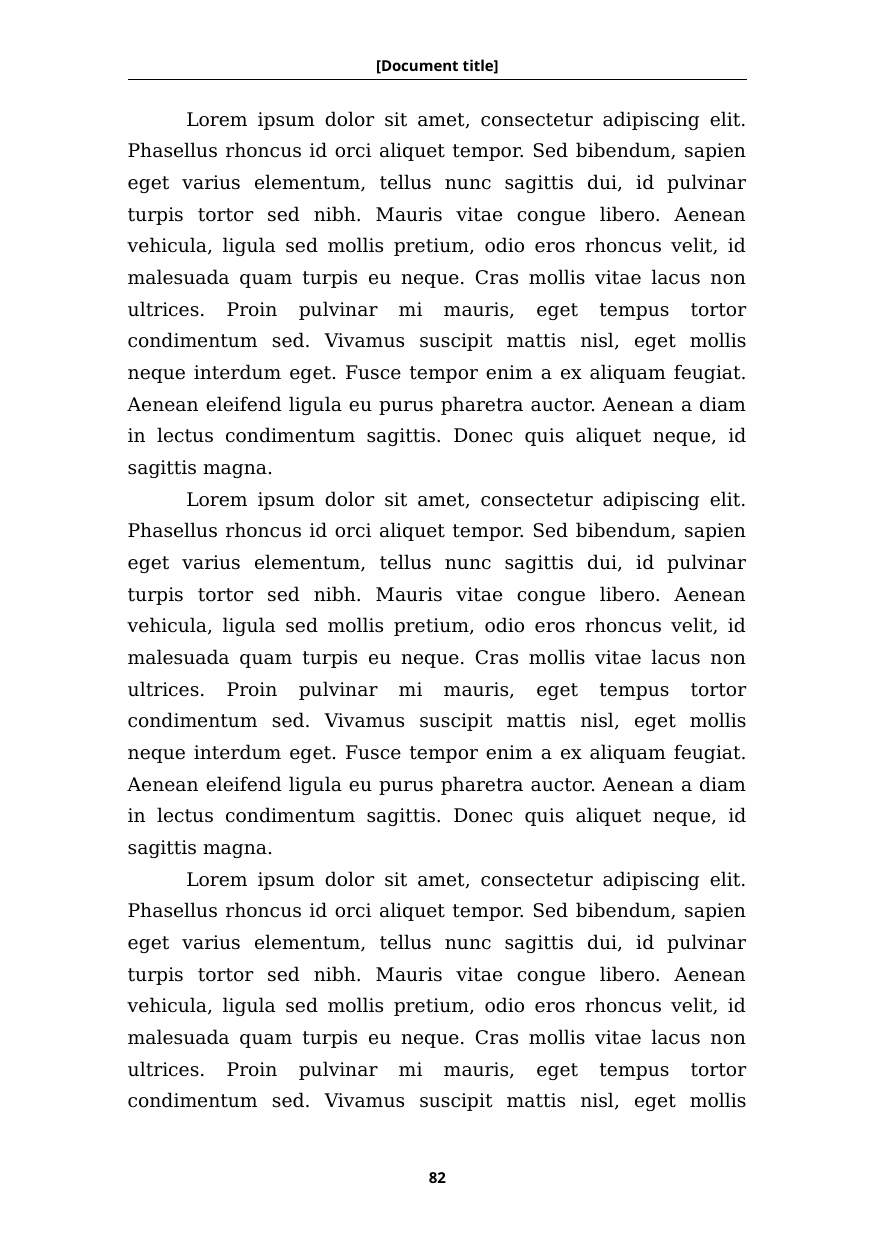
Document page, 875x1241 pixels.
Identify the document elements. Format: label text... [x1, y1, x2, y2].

text Lorem ipsum dolor sit amet, consectetur adipiscing elit. Phasellus rhoncus id orci aliquet tempor. Sed bibendum, sapien eget varius elementum, tellus nunc sagittis dui, id pulvinar turpis tortor sed nibh. Mauris vitae congue libero. Aenean vehicula, ligula sed mollis pretium, odio eros rhoncus velit, id malesuada quam turpis eu neque. Cras mollis vitae lacus non ultrices. Proin pulvinar mi mauris, eget tempus tortor condimentum sed. Vivamus suscipit mattis nisl, eget mollis neque interdum eget. Fusce tempor enim a ex aliquam feugiat. Aenean eleifend ligula eu purus pharetra auctor. Aenean a diam in lectus condimentum sagittis. Donec quis aliquet neque, id sagittis magna. [127, 489, 747, 859]
text Lorem ipsum dolor sit amet, consectetur adipiscing elit. Phasellus rhoncus id orci aliquet tempor. Sed bibendum, sapien eget varius elementum, tellus nunc sagittis dui, id pulvinar turpis tortor sed nibh. Mauris vitae congue libero. Aenean vehicula, ligula sed mollis pretium, odio eros rhoncus velit, id malesuada quam turpis eu neque. Cras mollis vitae lacus non ultrices. Proin pulvinar mi mauris, eget tempus tortor condimentum sed. Vivamus suscipit mattis nisl, eget mollis [127, 869, 747, 1112]
text Lorem ipsum dolor sit amet, consectetur adipiscing elit. Phasellus rhoncus id orci aliquet tempor. Sed bibendum, sapien eget varius elementum, tellus nunc sagittis dui, id pulvinar turpis tortor sed nibh. Mauris vitae congue libero. Aenean vehicula, ligula sed mollis pretium, odio eros rhoncus velit, id malesuada quam turpis eu neque. Cras mollis vitae lacus non ultrices. Proin pulvinar mi mauris, eget tempus tortor condimentum sed. Vivamus suscipit mattis nisl, eget mollis neque interdum eget. Fusce tempor enim a ex aliquam feugiat. Aenean eleifend ligula eu purus pharetra auctor. Aenean a diam in lectus condimentum sagittis. Donec quis aliquet neque, id sagittis magna. [127, 109, 747, 479]
